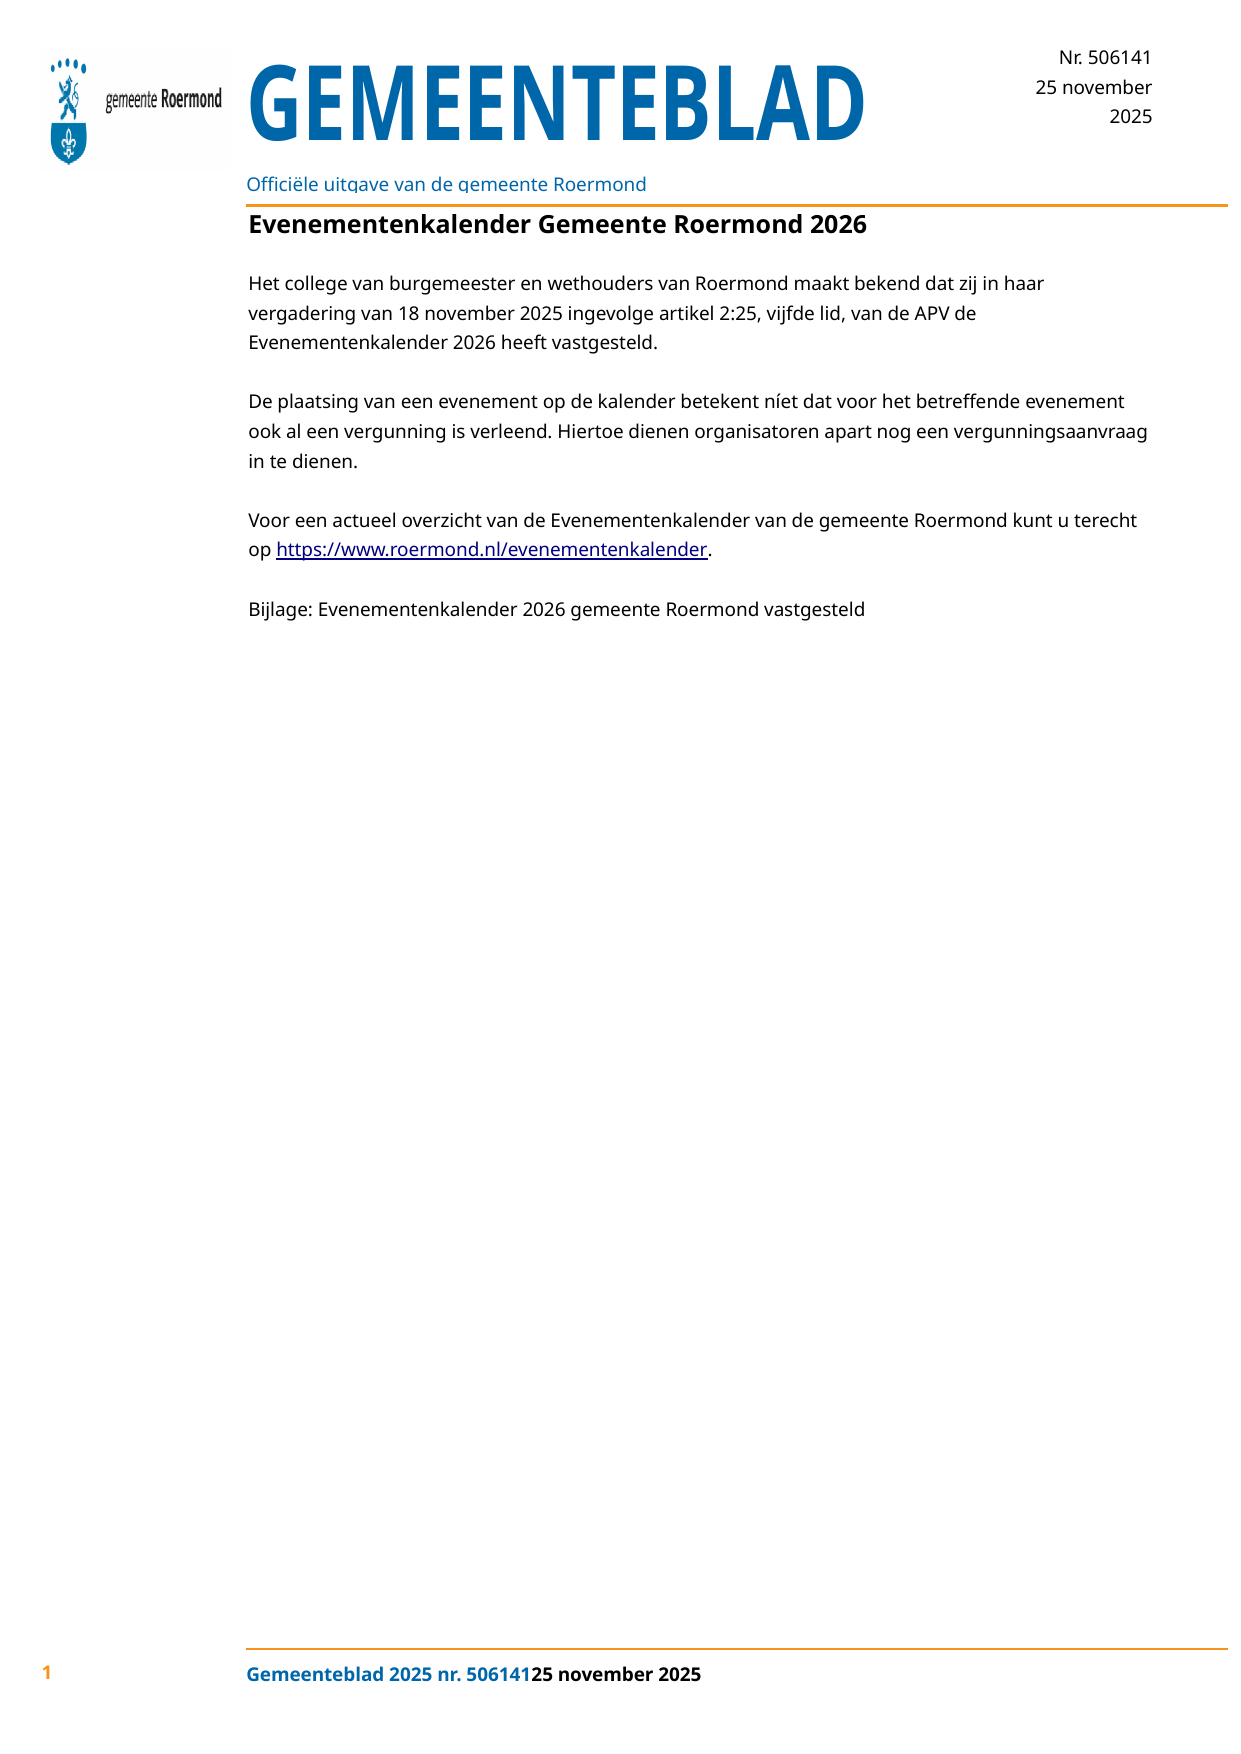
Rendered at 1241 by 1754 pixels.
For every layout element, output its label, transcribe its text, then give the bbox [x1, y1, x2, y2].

text De plaatsing van een evenement op de kalender betekent níet dat voor het betreffende evenement ook al een vergunning is verleend. Hiertoe dienen organisatoren apart nog een vergunningsaanvraag in te dienen. [248, 389, 1152, 473]
picture [41, 47, 231, 172]
text Het college van burgemeester en wethouders van Roermond maakt bekend dat zij in haar vergadering van 18 november 2025 ingevolge artikel 2:25, vijfde lid, van de APV de Evenementenkalender 2026 heeft vastgesteld. [248, 270, 1152, 355]
text Evenementenkalender Gemeente Roermond 2026 [248, 207, 1152, 241]
text Voor een actueel overzicht van de Evenementenkalender van de gemeente Roermond kunt u terecht op https://www.roermond.nl/evenementenkalender. [248, 507, 1152, 562]
text Bijlage: Evenementenkalender 2026 gemeente Roermond vastgesteld [248, 596, 1152, 621]
